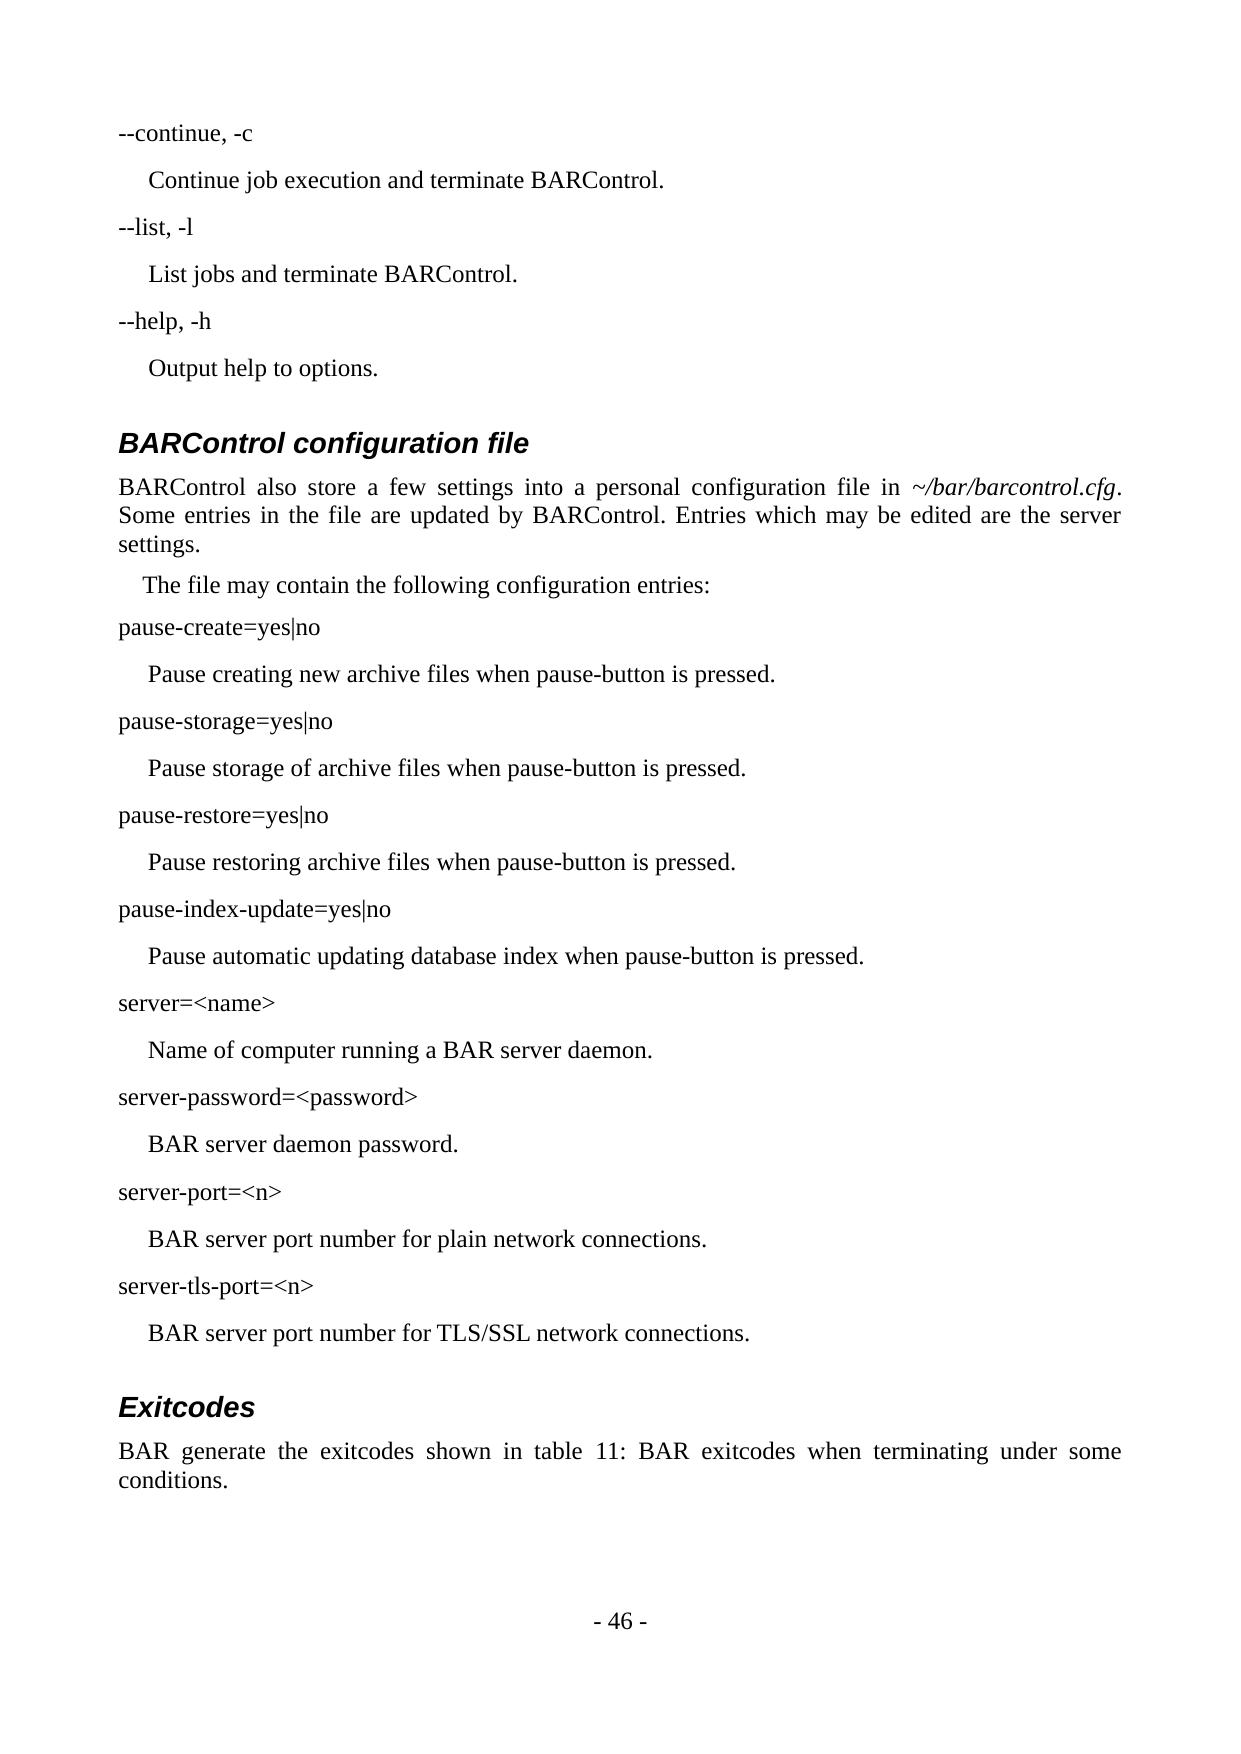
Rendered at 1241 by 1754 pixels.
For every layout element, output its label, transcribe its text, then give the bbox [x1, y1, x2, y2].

text Continue job execution and terminate BARControl. [148, 165, 1122, 194]
title pause-create=yes|no [118, 612, 1122, 640]
title server-port=<n> [118, 1177, 1122, 1205]
title pause-index-update=yes|no [118, 894, 1122, 923]
text BAR server daemon password. [148, 1129, 1122, 1158]
title --list, -l [118, 212, 1122, 241]
text Output help to options. [148, 353, 1122, 382]
text Name of computer running a BAR server daemon. [148, 1035, 1122, 1064]
subtitle Exitcodes [118, 1390, 1122, 1423]
title --continue, -c [118, 118, 1122, 147]
title pause-restore=yes|no [118, 800, 1122, 829]
text BAR server port number for TLS/SSL network connections. [148, 1318, 1122, 1347]
subtitle BARControl configuration file [118, 426, 1122, 459]
text Pause storage of archive files when pause-button is pressed. [148, 753, 1122, 782]
text List jobs and terminate BARControl. [148, 259, 1122, 288]
text BAR generate the exitcodes shown in table 11: BAR exitcodes when terminating under some conditions. [118, 1436, 1122, 1493]
text Pause restoring archive files when pause-button is pressed. [148, 847, 1122, 876]
text Pause creating new archive files when pause-button is pressed. [148, 659, 1122, 687]
title server=<name> [118, 988, 1122, 1017]
title pause-storage=yes|no [118, 706, 1122, 734]
title server-tls-port=<n> [118, 1271, 1122, 1299]
text BARControl also store a few settings into a personal configuration file in ~/bar/barcontrol.cfg. Some entries in the file are updated by BARControl. Entries which may be edited are the server settings. [118, 472, 1122, 558]
text The file may contain the following configuration entries: [118, 570, 1122, 599]
title server-password=<password> [118, 1082, 1122, 1111]
text BAR server port number for plain network connections. [148, 1224, 1122, 1252]
text Pause automatic updating database index when pause-button is pressed. [148, 941, 1122, 970]
title --help, -h [118, 306, 1122, 335]
